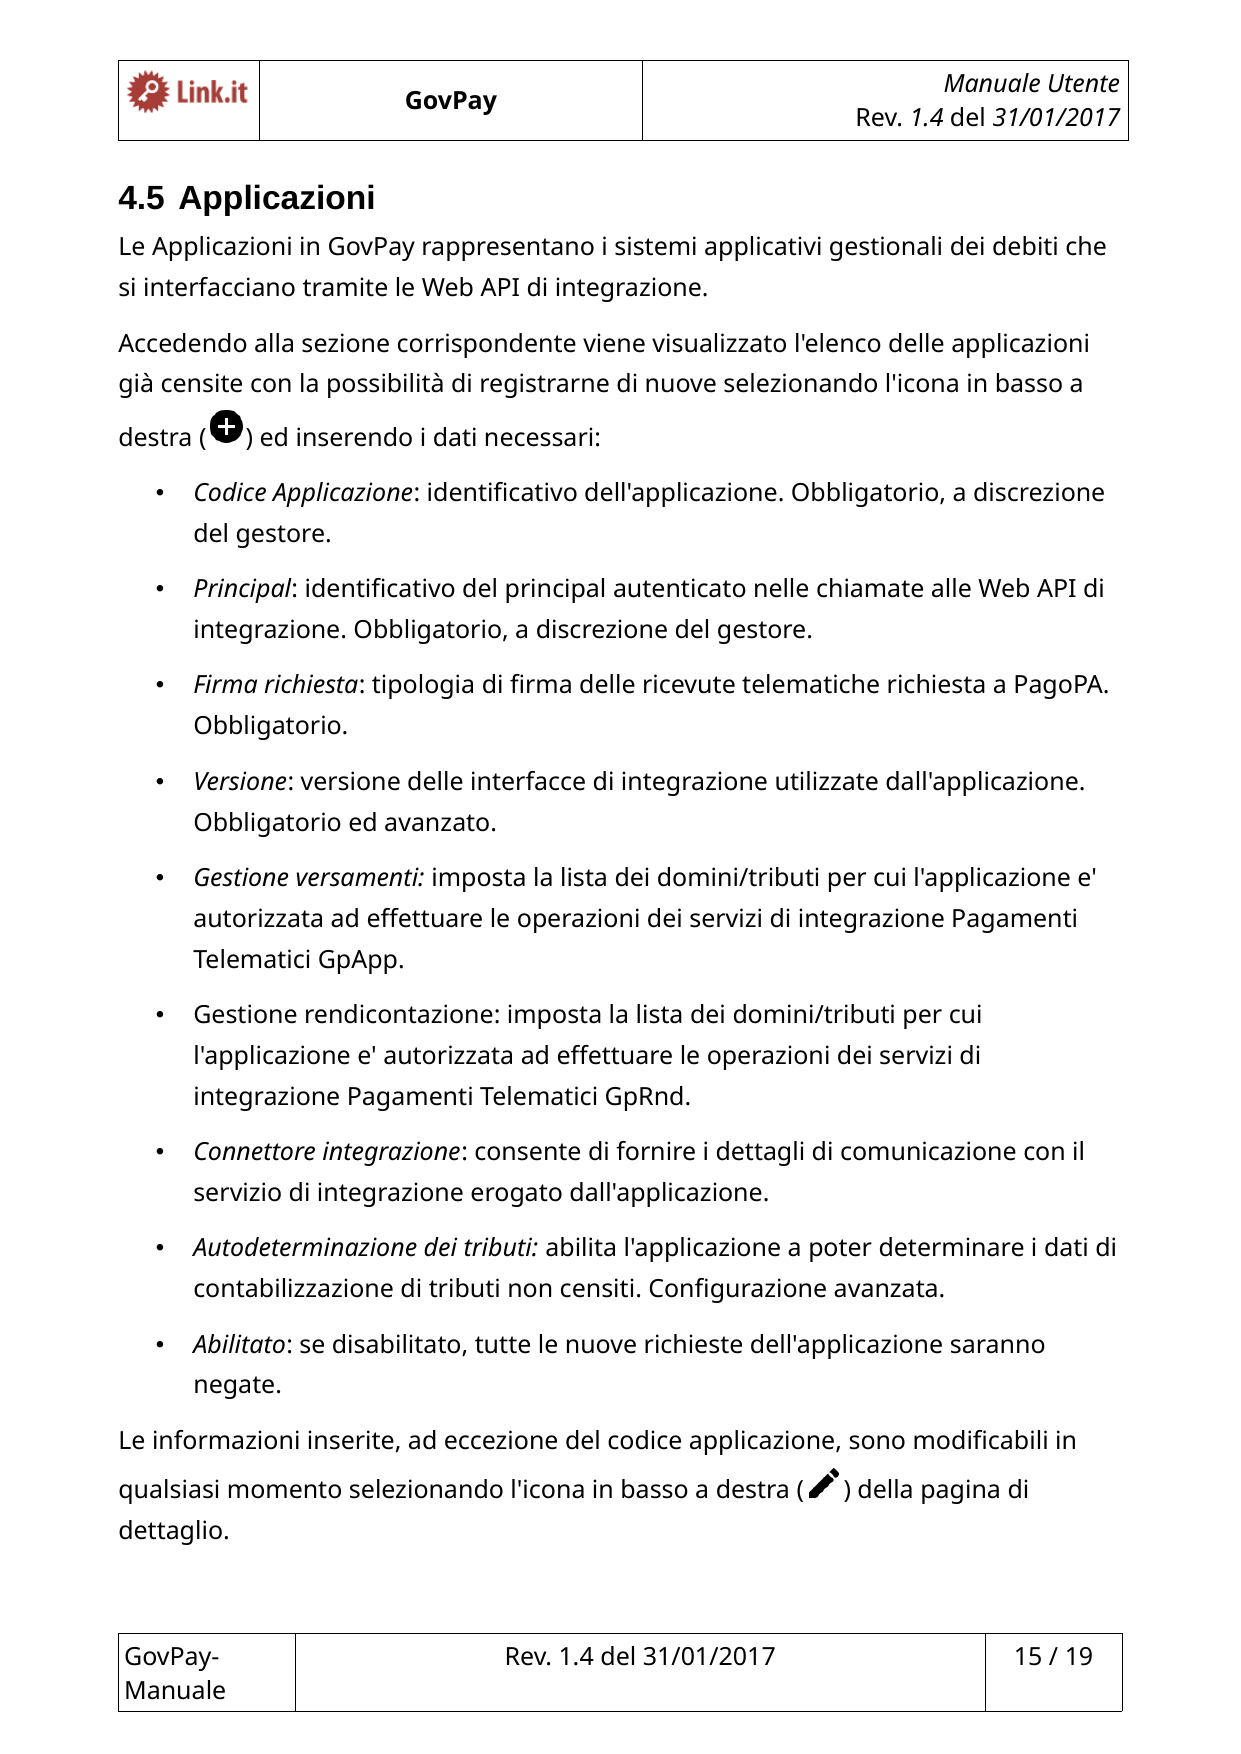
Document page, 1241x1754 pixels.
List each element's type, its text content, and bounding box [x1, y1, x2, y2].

list Codice Applicazione: identificativo dell'applicazione. Obbligatorio, a discrezione del gestore. [156, 474, 1122, 549]
text Le informazioni inserite, ad eccezione del codice applicazione, sono modificabili in qualsiasi momento selezionando l'icona in basso a destra () della pagina di dettaglio. [118, 1422, 1122, 1547]
text Accedendo alla sezione corrispondente viene visualizzato l'elenco delle applicazioni già censite con la possibilità di registrarne di nuove selezionando l'icona in basso a destra () ed inserendo i dati necessari: [118, 325, 1122, 453]
list Abilitato: se disabilitato, tutte le nuove richieste dell'applicazione saranno negate. [156, 1326, 1122, 1401]
list Gestione versamenti: imposta la lista dei domini/tributi per cui l'applicazione e' autorizzata ad effettuare le operazioni dei servizi di integrazione Pagamenti Telematici GpApp. [156, 859, 1122, 975]
picture [206, 407, 246, 446]
text Le Applicazioni in GovPay rappresentano i sistemi applicativi gestionali dei debiti che si interfacciano tramite le Web API di integrazione. [118, 229, 1122, 304]
list Autodeterminazione dei tributi: abilita l'applicazione a poter determinare i dati di contabilizzazione di tributi non censiti. Configurazione avanzata. [156, 1230, 1122, 1305]
list Firma richiesta: tipologia di firma delle ricevute telematiche richiesta a PagoPA. Obbligatorio. [156, 667, 1122, 742]
list Connettore integrazione: consente di fornire i dettagli di comunicazione con il servizio di integrazione erogato dall'applicazione. [156, 1134, 1122, 1209]
list Gestione rendicontazione: imposta la lista dei domini/tributi per cui l'applicazione e' autorizzata ad effettuare le operazioni dei servizi di integrazione Pagamenti Telematici GpRnd. [156, 997, 1122, 1112]
list Principal: identificativo del principal autenticato nelle chiamate alle Web API di integrazione. Obbligatorio, a discrezione del gestore. [156, 571, 1122, 646]
picture [804, 1463, 844, 1503]
list Versione: versione delle interfacce di integrazione utilizzate dall'applicazione. Obbligatorio ed avanzato. [156, 763, 1122, 838]
picture [123, 65, 254, 119]
subtitle Applicazioni [118, 178, 1122, 217]
